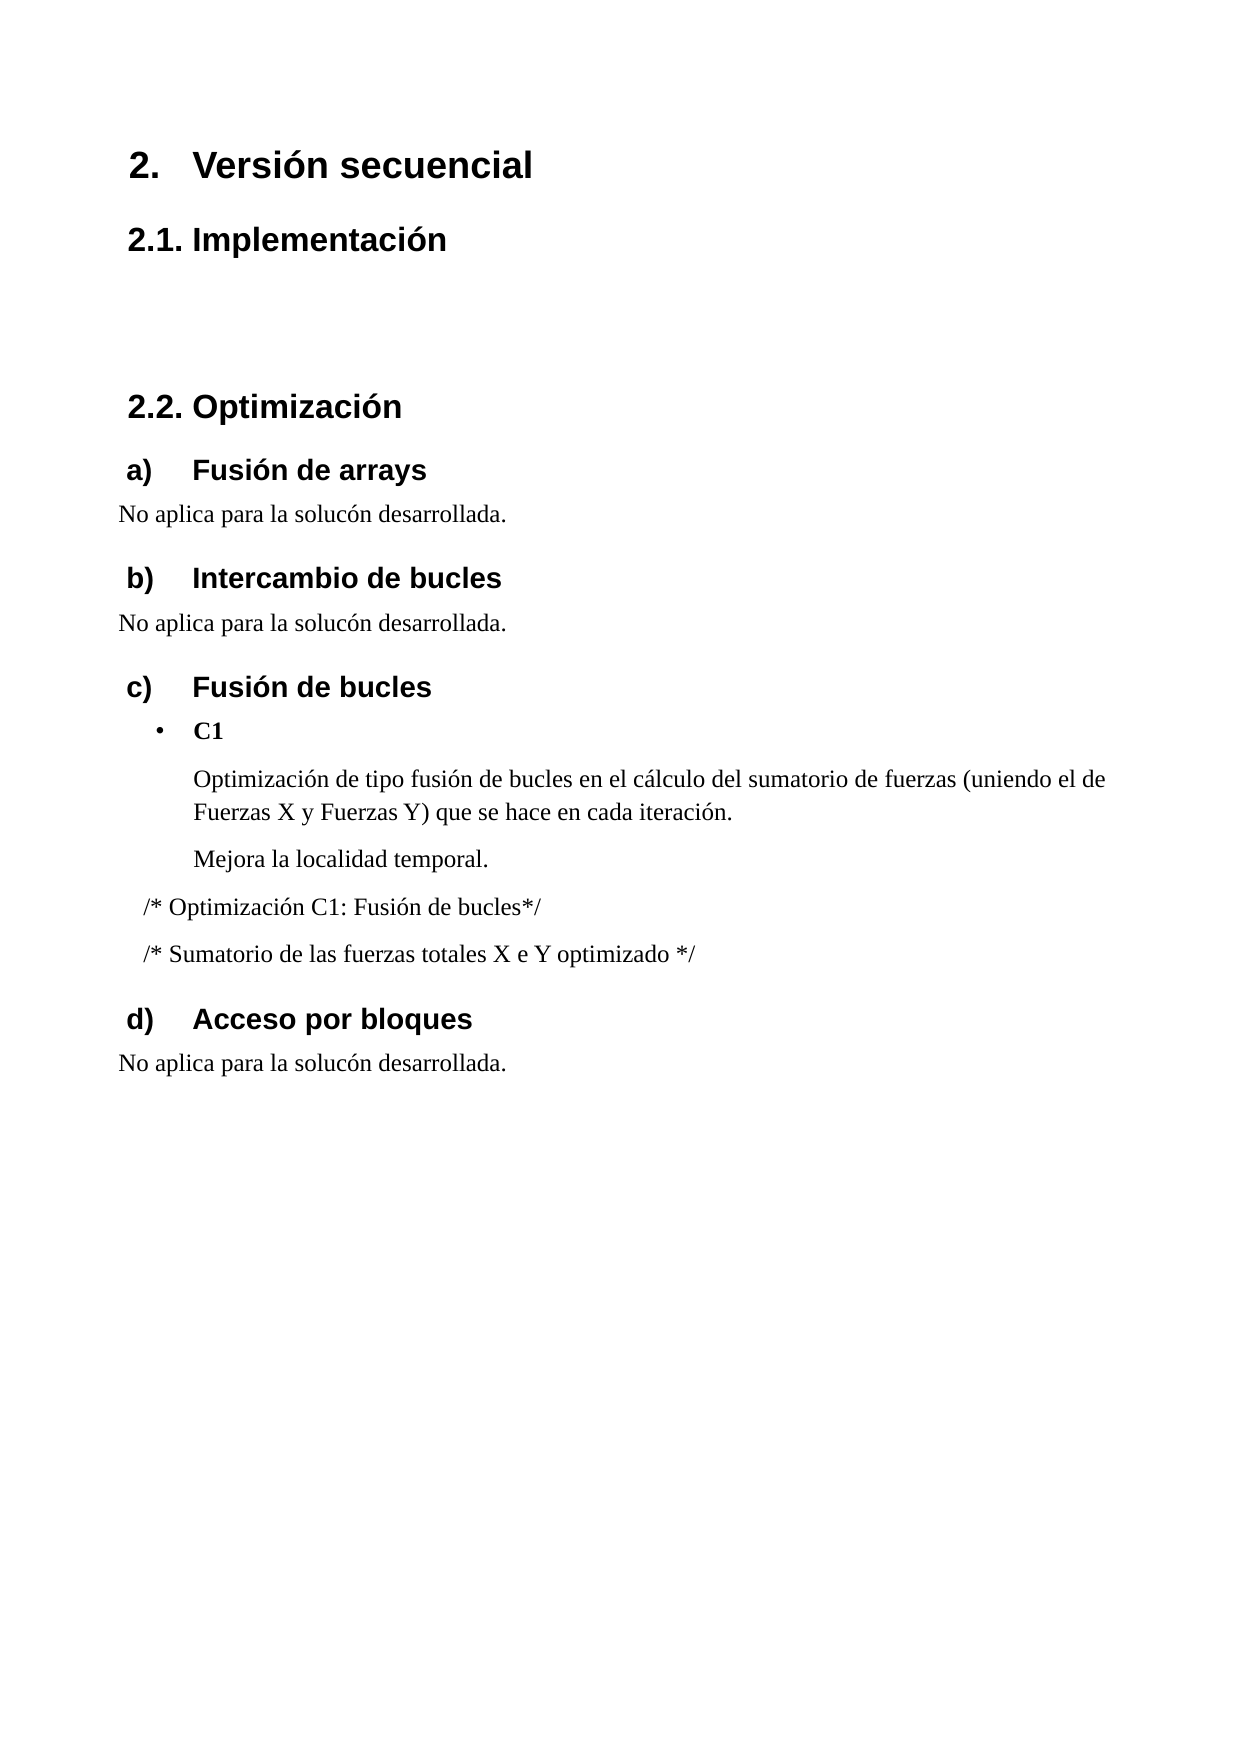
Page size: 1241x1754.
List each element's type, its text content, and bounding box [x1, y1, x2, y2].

text No aplica para la solucón desarrollada. [118, 499, 1122, 528]
text No aplica para la solucón desarrollada. [118, 1048, 1122, 1077]
subtitle Acceso por bloques [118, 1002, 1122, 1036]
subtitle Versión secuencial [118, 143, 1122, 187]
text No aplica para la solucón desarrollada. [118, 608, 1122, 636]
subtitle Intercambio de bucles [118, 561, 1122, 595]
list Optimización de tipo fusión de bucles en el cálculo del sumatorio de fuerzas (uniendo el de Fuerzas X y Fuerzas Y) que se hace en cada iteración. [156, 764, 1122, 826]
subtitle Fusión de arrays [118, 453, 1122, 487]
subtitle Fusión de bucles [118, 670, 1122, 704]
subtitle Optimización [118, 387, 1122, 426]
list C1 [156, 716, 1122, 745]
subtitle Implementación [118, 220, 1122, 259]
text /* Sumatorio de las fuerzas totales X e Y optimizado */ [118, 939, 1122, 968]
list Mejora la localidad temporal. [156, 844, 1122, 873]
text /* Optimización C1: Fusión de bucles*/ [118, 892, 1122, 921]
